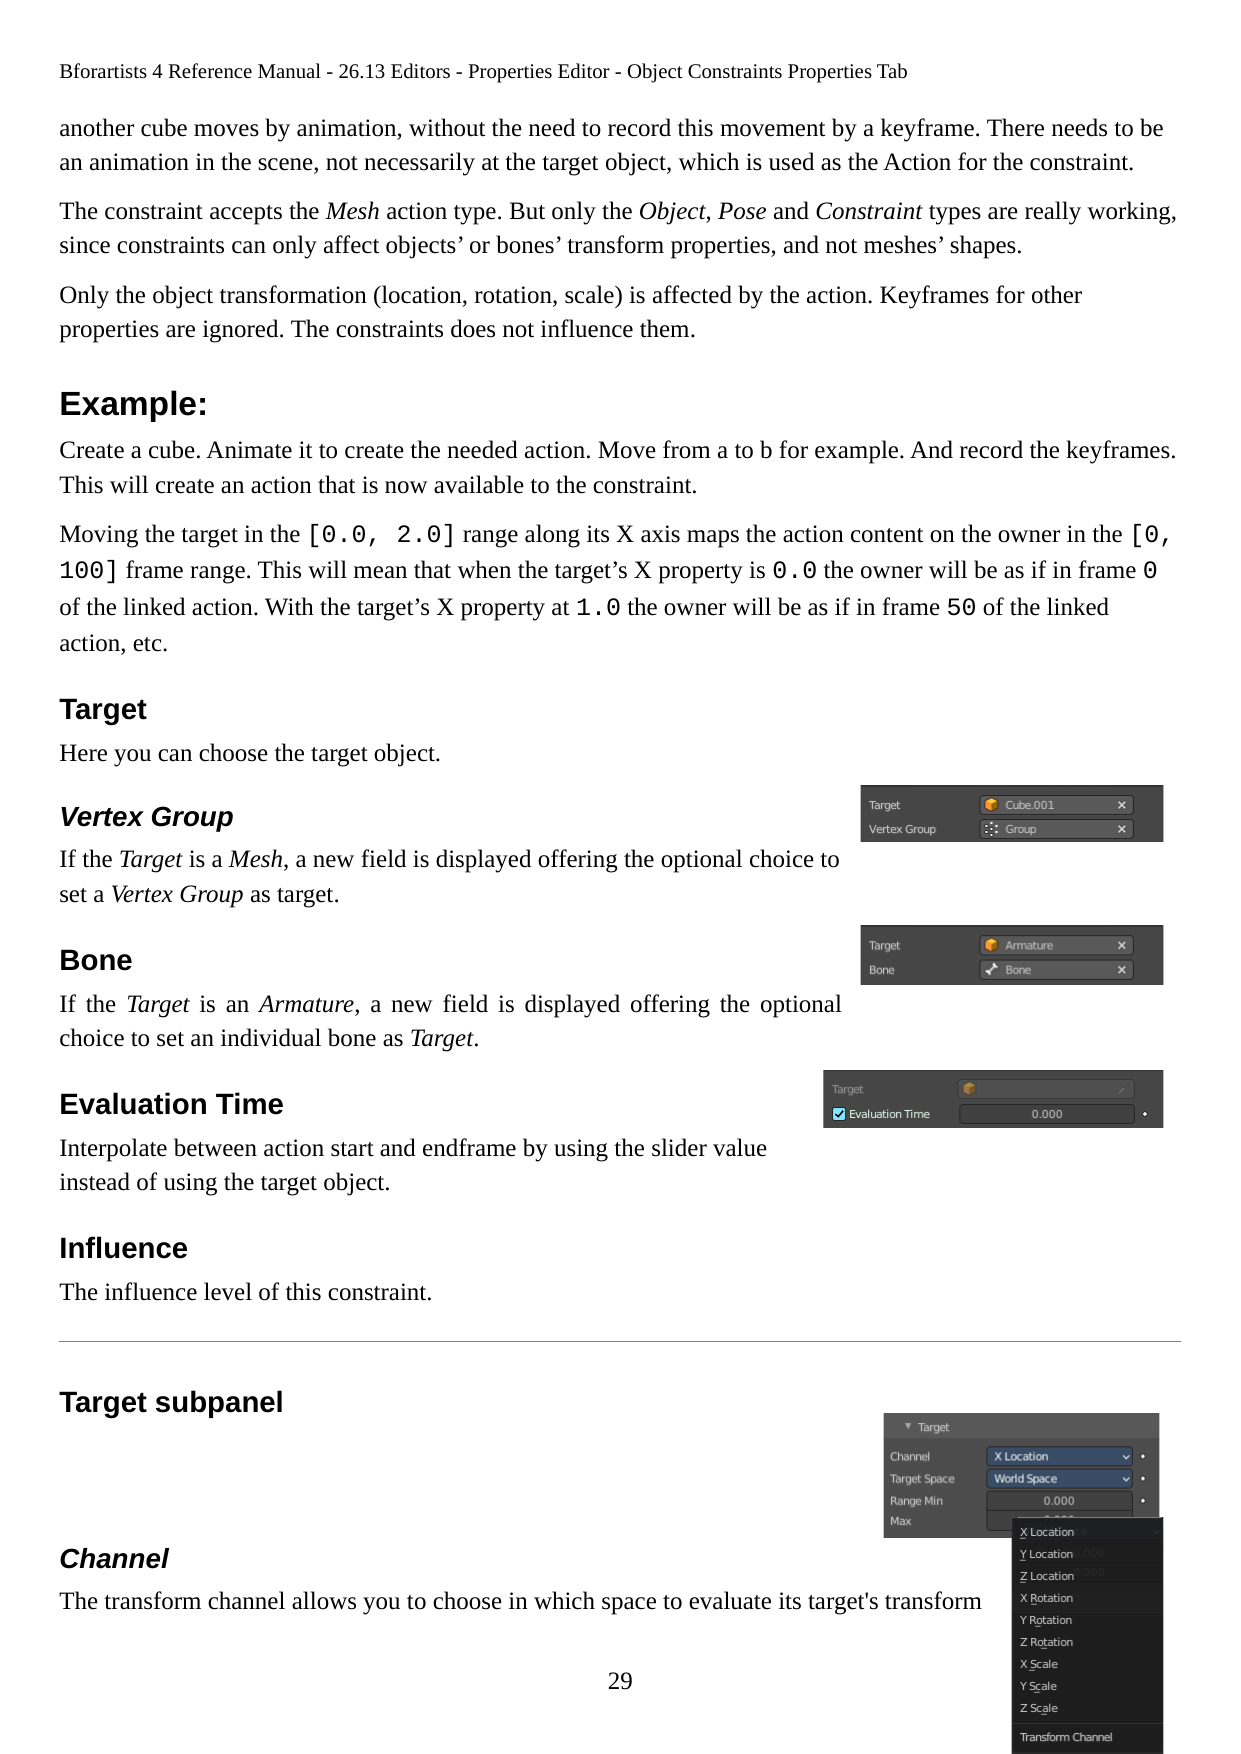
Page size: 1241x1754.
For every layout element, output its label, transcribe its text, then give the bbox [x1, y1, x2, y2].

text The constraint accepts the Mesh action type. But only the Object, Pose and Constraint types are really working, since constraints can only affect objects’ or bones’ transform properties, and not meshes’ shapes. [59, 196, 1181, 259]
text The influence level of this constraint. [59, 1277, 1181, 1306]
text another cube moves by animation, without the need to record this movement by a keyframe. There needs to be an animation in the scene, not necessarily at the target object, which is used as the Action for the constraint. [59, 113, 1181, 176]
text Here you can choose the target object. [59, 738, 1181, 767]
text Moving the target in the [0.0, 2.0] range along its X axis maps the action content on the owner in the [0, 100] frame range. This will mean that when the target’s X property is 0.0 the owner will be as if in frame 0 of the linked action. With the target’s X property at 1.0 the owner will be as if in frame 50 of the linked action, etc. [59, 519, 1181, 657]
picture [883, 1413, 1164, 1754]
picture [823, 1070, 1164, 1128]
text If the Target is a Mesh, a new field is displayed offering the optional choice to set a Vertex Group as target. [59, 844, 1181, 907]
picture [860, 785, 1164, 842]
text If the Target is an Armature, a new field is displayed offering the optional choice to set an individual bone as Target. [59, 989, 1181, 1052]
subtitle Bone [59, 942, 860, 976]
subtitle [1164, 1542, 1181, 1574]
subtitle Vertex Group [59, 800, 860, 832]
text Only the object transformation (location, rotation, scale) is affected by the action. Keyframes for other properties are ignored. The constraints does not influence them. [59, 280, 1181, 343]
subtitle Influence [59, 1231, 1181, 1265]
subtitle Evaluation Time [59, 1087, 823, 1121]
subtitle Channel [59, 1542, 1011, 1574]
picture [860, 925, 1164, 985]
subtitle [1164, 1087, 1181, 1121]
subtitle Example: [59, 384, 1181, 423]
subtitle [1164, 800, 1181, 832]
subtitle Target [59, 692, 1181, 726]
subtitle [1164, 942, 1181, 976]
text Create a cube. Animate it to create the needed action. Move from a to b for example. And record the keyframes. This will create an action that is now available to the constraint. [59, 435, 1181, 498]
subtitle Target subpanel [59, 1385, 1181, 1419]
text Interpolate between action start and endframe by using the slider value instead of using the target object. [59, 1133, 1181, 1196]
text The transform channel allows you to choose in which space to evaluate its target's transform [59, 1586, 1011, 1615]
